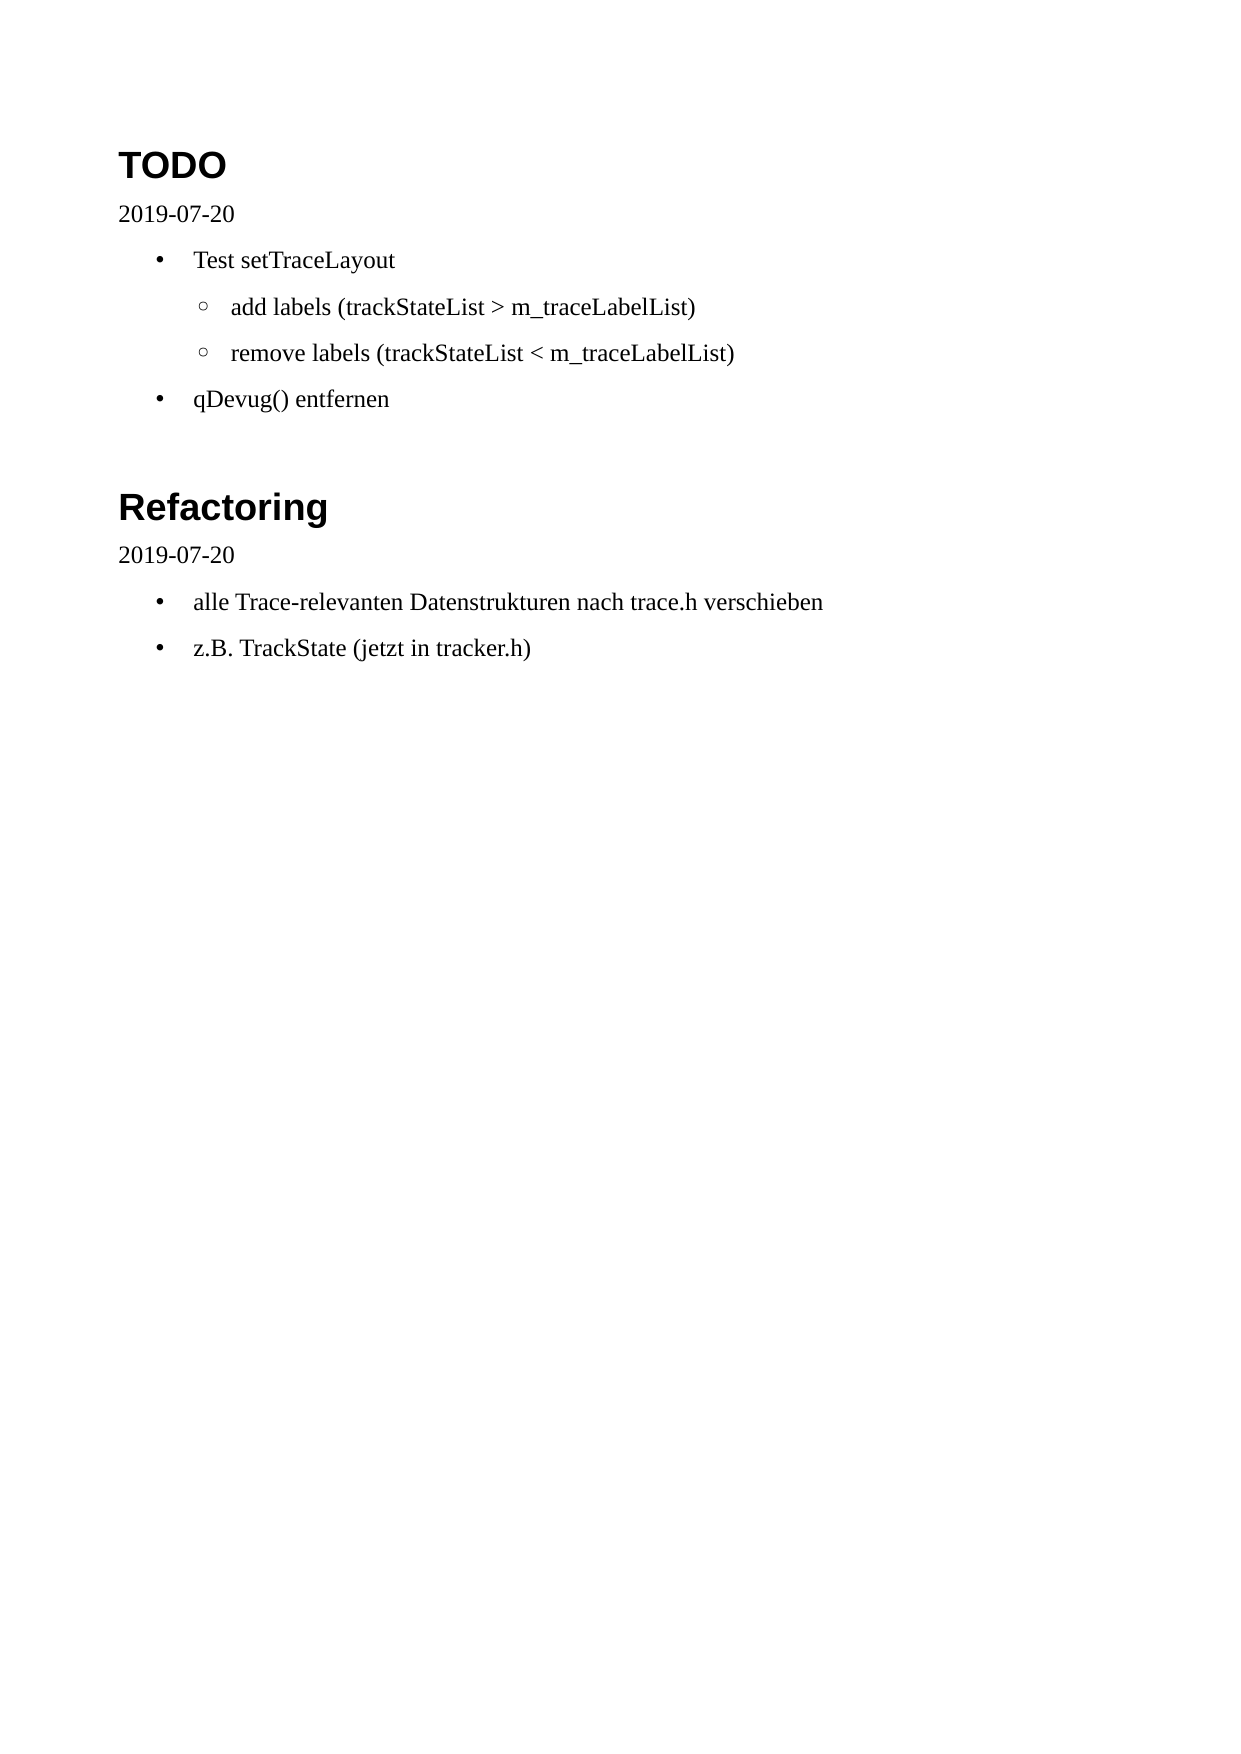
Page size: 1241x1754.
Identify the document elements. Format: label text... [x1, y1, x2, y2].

list add labels (trackStateList > m_traceLabelList) [193, 292, 1122, 321]
list Test setTraceLayout [156, 246, 1122, 274]
list alle Trace-relevanten Datenstrukturen nach trace.h verschieben [156, 587, 1122, 615]
subtitle TODO [118, 143, 1122, 187]
text 2019-07-20 [118, 199, 1122, 228]
list remove labels (trackStateList < m_traceLabelList) [193, 338, 1122, 367]
list z.B. TrackState (jetzt in tracker.h) [156, 633, 1122, 662]
text 2019-07-20 [118, 540, 1122, 569]
subtitle Refactoring [118, 484, 1122, 528]
list qDevug() entfernen [156, 384, 1122, 413]
